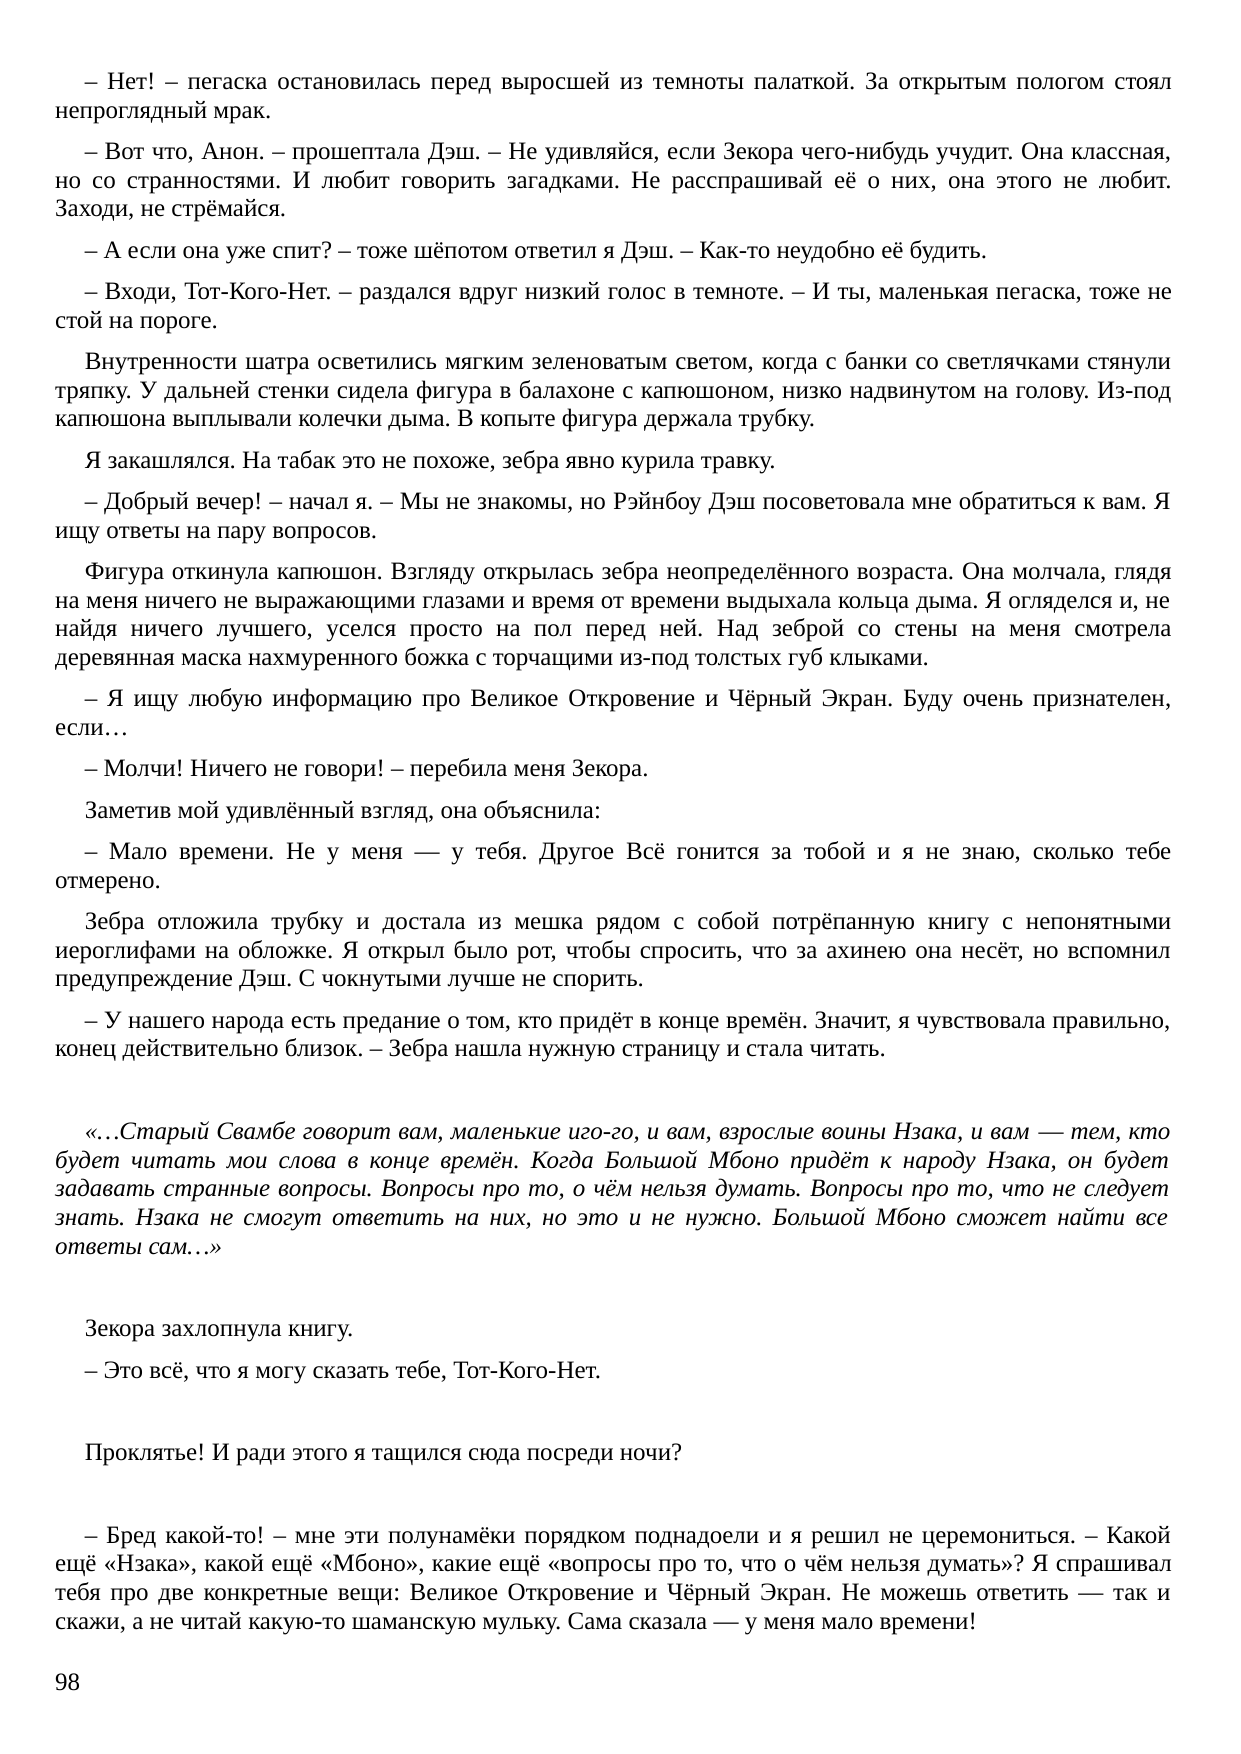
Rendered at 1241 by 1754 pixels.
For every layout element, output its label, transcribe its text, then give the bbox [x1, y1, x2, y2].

text – Нет! – пегаска остановилась перед выросшей из темноты палаткой. За открытым пологом стоял непроглядный мрак. [55, 66, 1173, 123]
text Внутренности шатра осветились мягким зеленоватым светом, когда с банки со светлячками стянули тряпку. У дальней стенки сидела фигура в балахоне с капюшоном, низко надвинутом на голову. Из-под капюшона выплывали колечки дыма. В копыте фигура держала трубку. [55, 346, 1173, 432]
text – Добрый вечер! – начал я. – Мы не знакомы, но Рэйнбоу Дэш посоветовала мне обратиться к вам. Я ищу ответы на пару вопросов. [55, 486, 1173, 543]
text – Входи, Тот-Кого-Нет. – раздался вдруг низкий голос в темноте. – И ты, маленькая пегаска, тоже не стой на пороге. [55, 276, 1173, 333]
text – А если она уже спит? – тоже шёпотом ответил я Дэш. – Как-то неудобно её будить. [55, 235, 1173, 263]
text «…Старый Свамбе говорит вам, маленькие иго-го, и вам, взрослые воины Нзака, и вам — тем, кто будет читать мои слова в конце времён. Когда Большой Мбоно придёт к народу Нзака, он будет задавать странные вопросы. Вопросы про то, о чём нельзя думать. Вопросы про то, что не следует знать. Нзака не смогут ответить на них, но это и не нужно. Большой Мбоно сможет найти все ответы сам…» [55, 1116, 1173, 1260]
text Я закашлялся. На табак это не похоже, зебра явно курила травку. [55, 445, 1173, 473]
text – У нашего народа есть предание о том, кто придёт в конце времён. Значит, я чувствовала правильно, конец действительно близок. – Зебра нашла нужную страницу и стала читать. [55, 1005, 1173, 1062]
text – Мало времени. Не у меня — у тебя. Другое Всё гонится за тобой и я не знаю, сколько тебе отмерено. [55, 836, 1173, 893]
text Зебра отложила трубку и достала из мешка рядом с собой потрёпанную книгу с непонятными иероглифами на обложке. Я открыл было рот, чтобы спросить, что за ахинею она несёт, но вспомнил предупреждение Дэш. С чокнутыми лучше не спорить. [55, 906, 1173, 992]
text – Молчи! Ничего не говори! – перебила меня Зекора. [55, 753, 1173, 782]
text Проклятье! И ради этого я тащился сюда посреди ночи? [55, 1437, 1173, 1466]
text – Это всё, что я могу сказать тебе, Тот-Кого-Нет. [55, 1355, 1173, 1383]
text Заметив мой удивлённый взгляд, она объяснила: [55, 795, 1173, 823]
text Фигура откинула капюшон. Взгляду открылась зебра неопределённого возраста. Она молчала, глядя на меня ничего не выражающими глазами и время от времени выдыхала кольца дыма. Я огляделся и, не найдя ничего лучшего, уселся просто на пол перед ней. Над зеброй со стены на меня смотрела деревянная маска нахмуренного божка с торчащими из-под толстых губ клыками. [55, 556, 1173, 671]
text – Вот что, Анон. – прошептала Дэш. – Не удивляйся, если Зекора чего-нибудь учудит. Она классная, но со странностями. И любит говорить загадками. Не расспрашивай её о них, она этого не любит. Заходи, не стрёмайся. [55, 136, 1173, 222]
text – Я ищу любую информацию про Великое Откровение и Чёрный Экран. Буду очень признателен, если… [55, 683, 1173, 741]
text – Бред какой-то! – мне эти полунамёки порядком поднадоели и я решил не церемониться. – Какой ещё «Нзака», какой ещё «Мбоно», какие ещё «вопросы про то, что о чём нельзя думать»? Я спрашивал тебя про две конкретные вещи: Великое Откровение и Чёрный Экран. Не можешь ответить — так и скажи, а не читай какую-то шаманскую мульку. Сама сказала — у меня мало времени! [55, 1520, 1173, 1635]
text Зекора захлопнула книгу. [55, 1313, 1173, 1342]
